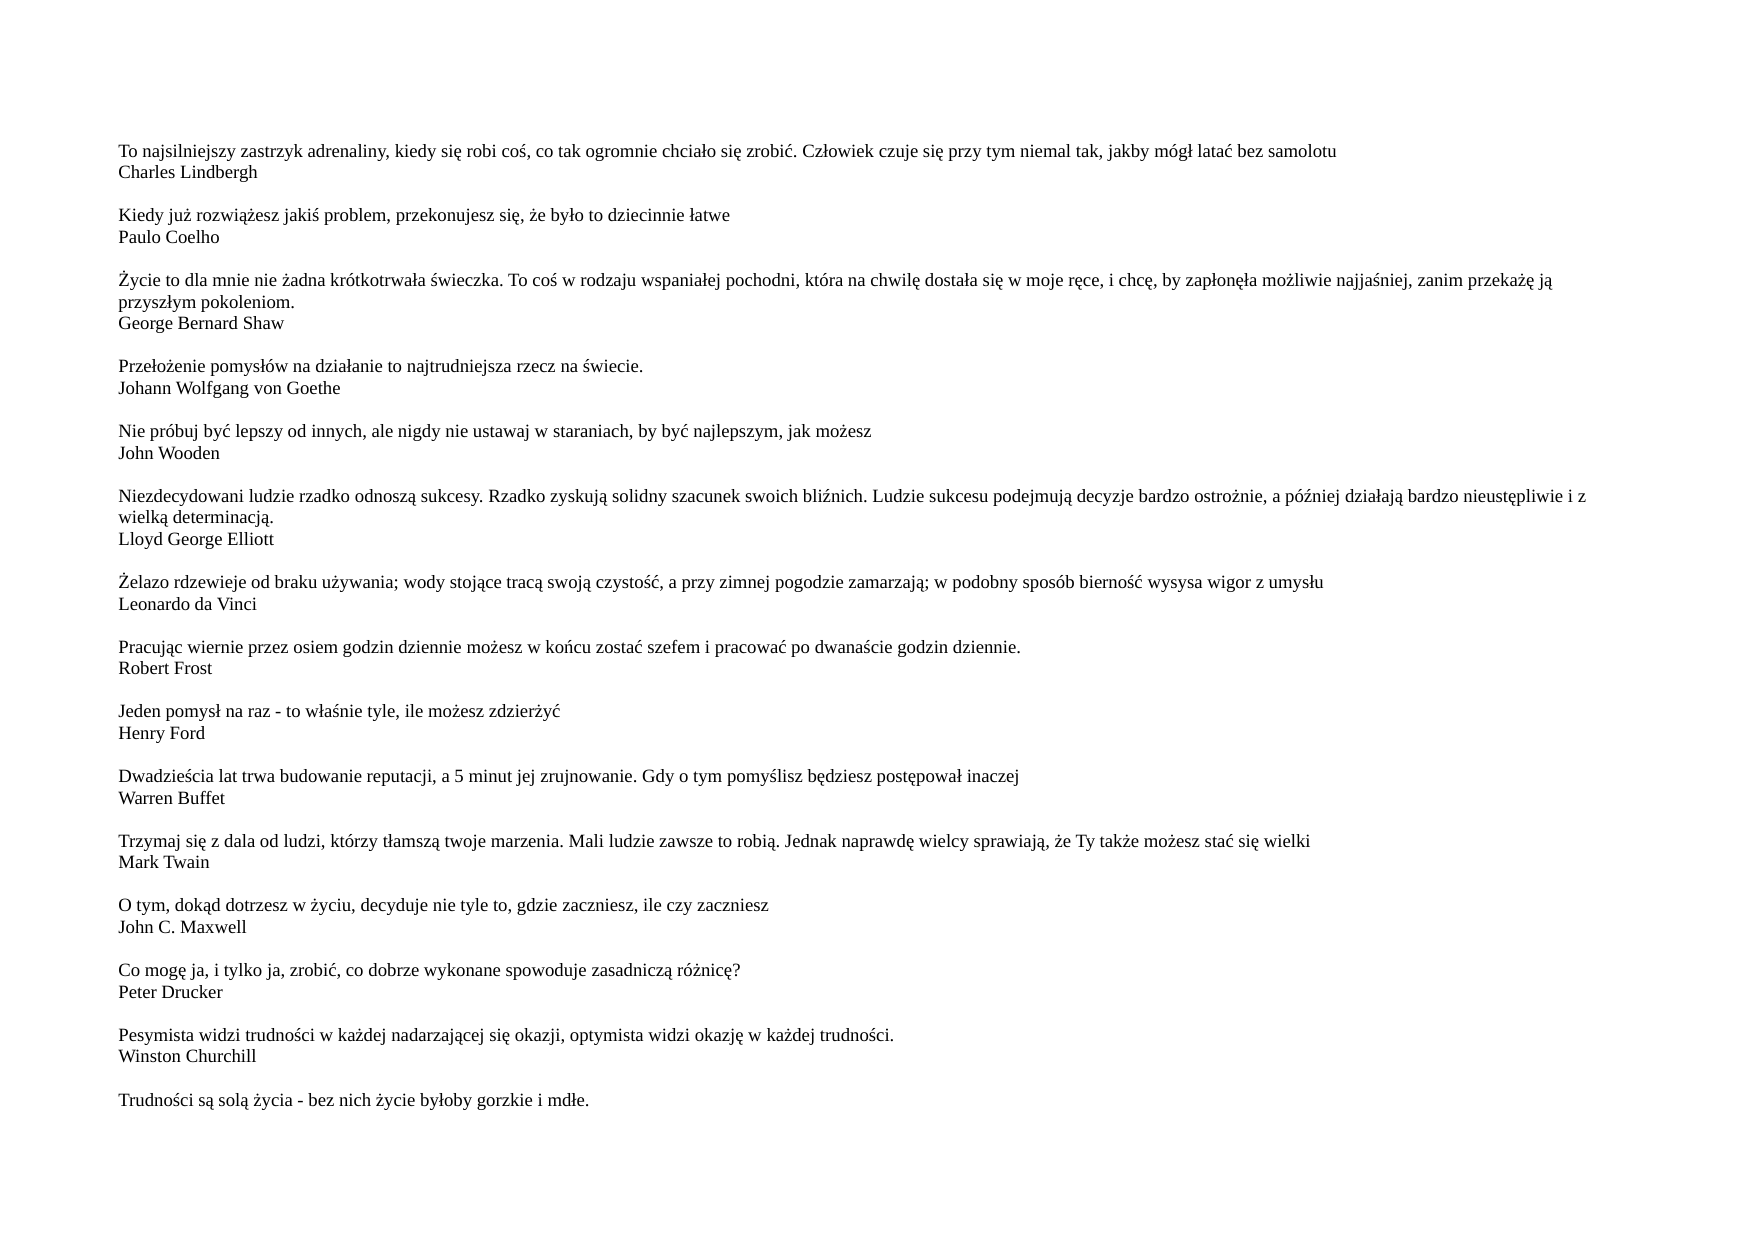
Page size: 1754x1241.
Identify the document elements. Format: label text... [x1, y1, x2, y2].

text Warren Buffet [118, 787, 1636, 808]
text Żelazo rdzewieje od braku używania; wody stojące tracą swoją czystość, a przy zimnej pogodzie zamarzają; w podobny sposób bierność wysysa wigor z umysłu [118, 571, 1636, 592]
text Mark Twain [118, 851, 1636, 873]
text John C. Maxwell [118, 916, 1636, 937]
text Przełożenie pomysłów na działanie to najtrudniejsza rzecz na świecie. [118, 355, 1636, 377]
text Peter Drucker [118, 981, 1636, 1002]
text Jeden pomysł na raz - to właśnie tyle, ile możesz zdzierżyć [118, 700, 1636, 722]
text George Bernard Shaw [118, 312, 1636, 334]
text To najsilniejszy zastrzyk adrenaliny, kiedy się robi coś, co tak ogromnie chciało się zrobić. Człowiek czuje się przy tym niemal tak, jakby mógł latać bez samolotu [118, 140, 1636, 161]
text Pracując wiernie przez osiem godzin dziennie możesz w końcu zostać szefem i pracować po dwanaście godzin dziennie. [118, 636, 1636, 657]
text Henry Ford [118, 722, 1636, 743]
text Robert Frost [118, 657, 1636, 679]
text Lloyd George Elliott [118, 528, 1636, 549]
text John Wooden [118, 442, 1636, 463]
text O tym, dokąd dotrzesz w życiu, decyduje nie tyle to, gdzie zaczniesz, ile czy zaczniesz [118, 894, 1636, 916]
text Paulo Coelho [118, 226, 1636, 247]
text Trzymaj się z dala od ludzi, którzy tłamszą twoje marzenia. Mali ludzie zawsze to robią. Jednak naprawdę wielcy sprawiają, że Ty także możesz stać się wielki [118, 830, 1636, 851]
text Johann Wolfgang von Goethe [118, 377, 1636, 398]
text Winston Churchill [118, 1045, 1636, 1067]
text Życie to dla mnie nie żadna krótkotrwała świeczka. To coś w rodzaju wspaniałej pochodni, która na chwilę dostała się w moje ręce, i chcę, by zapłonęła możliwie najjaśniej, zanim przekażę ją przyszłym pokoleniom. [118, 269, 1636, 312]
text Charles Lindbergh [118, 161, 1636, 183]
text Dwadzieścia lat trwa budowanie reputacji, a 5 minut jej zrujnowanie. Gdy o tym pomyślisz będziesz postępował inaczej [118, 765, 1636, 787]
text Leonardo da Vinci [118, 592, 1636, 614]
text Niezdecydowani ludzie rzadko odnoszą sukcesy. Rzadko zyskują solidny szacunek swoich bliźnich. Ludzie sukcesu podejmują decyzje bardzo ostrożnie, a później działają bardzo nieustępliwie i z wielką determinacją. [118, 485, 1636, 528]
text Pesymista widzi trudności w każdej nadarzającej się okazji, optymista widzi okazję w każdej trudności. [118, 1024, 1636, 1045]
text Trudności są solą życia - bez nich życie byłoby gorzkie i mdłe. [118, 1088, 1636, 1110]
text Nie próbuj być lepszy od innych, ale nigdy nie ustawaj w staraniach, by być najlepszym, jak możesz [118, 420, 1636, 442]
text Kiedy już rozwiążesz jakiś problem, przekonujesz się, że było to dziecinnie łatwe [118, 204, 1636, 226]
text Co mogę ja, i tylko ja, zrobić, co dobrze wykonane spowoduje zasadniczą różnicę? [118, 959, 1636, 981]
